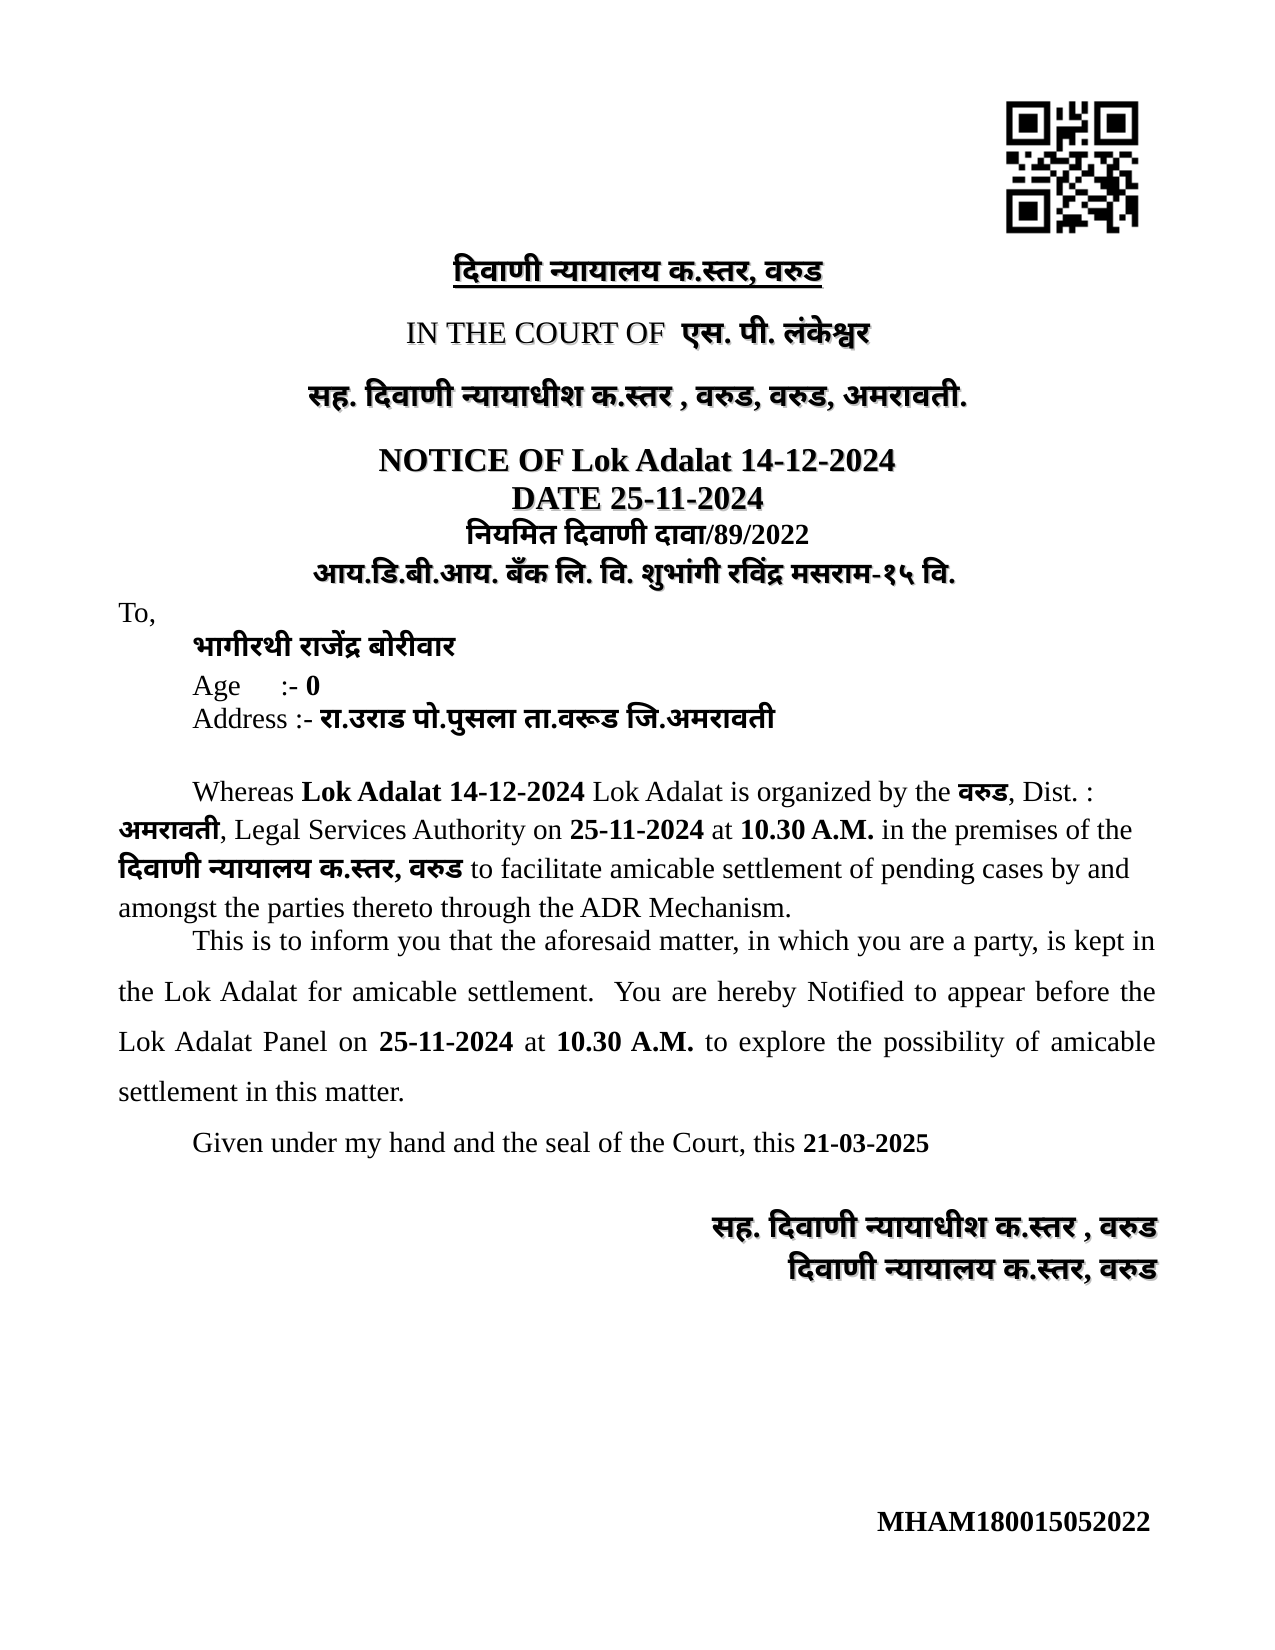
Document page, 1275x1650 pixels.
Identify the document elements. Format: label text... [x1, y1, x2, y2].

text सह. दिवाणी न्यायाधीश क.स्तर , वरुड [118, 1209, 1157, 1251]
text सह. दिवाणी न्यायाधीश क.स्तर , वरुड, वरुड, अमरावती. [118, 377, 1157, 419]
table_header MHAM180015052022 [864, 1499, 1156, 1543]
text दिवाणी न्यायालय क.स्तर, वरुड [118, 1251, 1157, 1292]
text Address :- रा.उराड पो.पुसला ता.वरूड जि.अमरावती [118, 701, 1157, 741]
text दिवाणी न्यायालय क.स्तर, वरुड [118, 252, 1157, 294]
text NOTICE OF Lok Adalat 14-12-2024 [118, 440, 1157, 478]
text To, [118, 595, 1157, 629]
text IN THE COURT OF एस. पी. लंकेश्वर [118, 314, 1157, 356]
text Given under my hand and the seal of the Court, this 21-03-2025 [118, 1125, 1157, 1158]
table_cell [864, 85, 1156, 252]
text DATE 25-11-2024 [118, 478, 1157, 517]
text Age :- 0 [118, 668, 1157, 701]
text This is to inform you that the aforesaid matter, in which you are a party, is kept in the Lok Adalat for amicable settlement. You are hereby Notified to appear before the Lok Adalat Panel on 25-11-2024 at 10.30 A.M. to explore the possibility of amicable settlement in this matter. [118, 923, 1157, 1108]
text आय.डि.बी.आय. बॅंक लि. वि. शुभांगी रविंद्र मसराम-१५ वि. [118, 556, 1157, 595]
text Whereas Lok Adalat 14-12-2024 Lok Adalat is organized by the वरुड, Dist. : अमरावती, Legal Services Authority on 25-11-2024 at 10.30 A.M. in the premises of the दिवाणी न्यायालय क.स्तर, वरुड to facilitate amicable settlement of pending cases by and amongst the parties thereto through the ADR Mechanism. [118, 774, 1157, 923]
text नियमित दिवाणी दावा/89/2022 [118, 517, 1157, 556]
text भागीरथी राजेंद्र बोरीवार [118, 629, 1157, 668]
picture [994, 89, 1151, 246]
